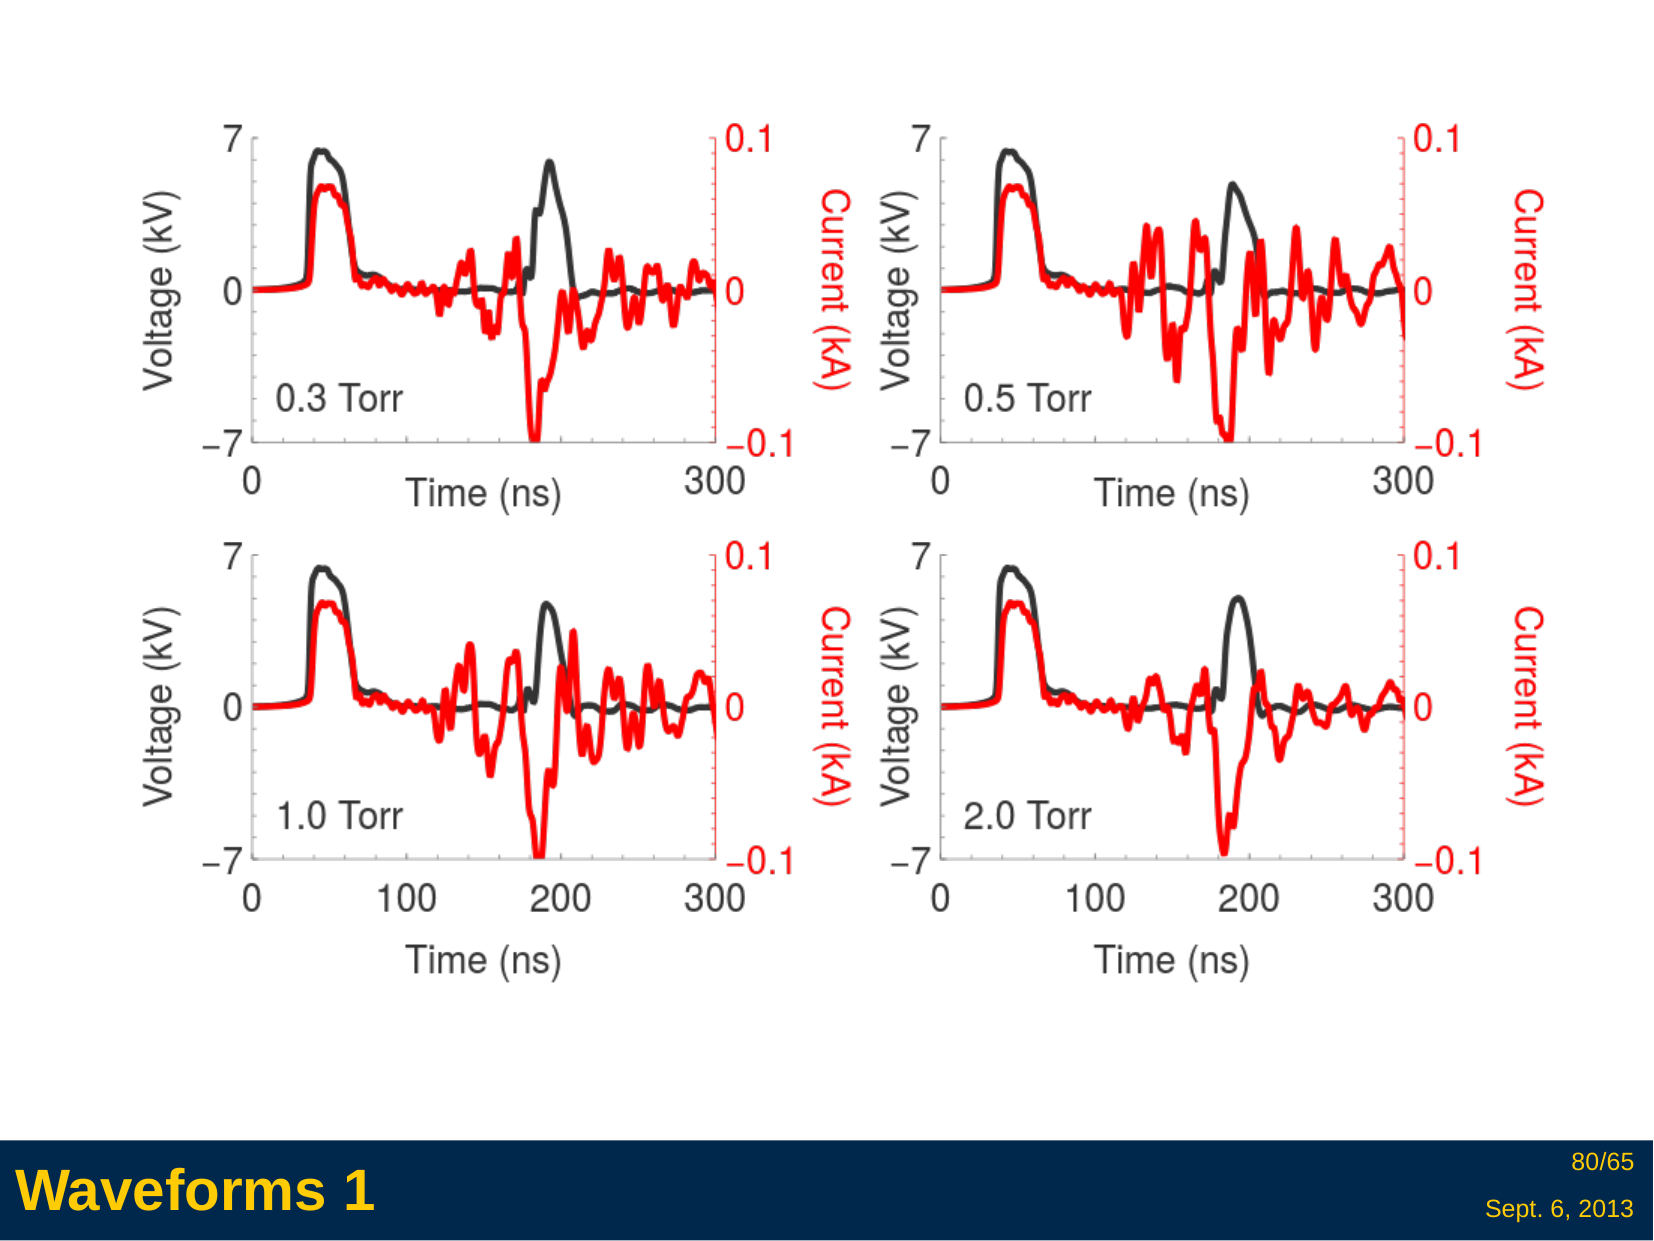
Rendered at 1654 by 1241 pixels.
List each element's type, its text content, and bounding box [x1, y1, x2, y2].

title Waveforms 1 [14, 1140, 1380, 1241]
picture [77, 89, 1566, 1035]
